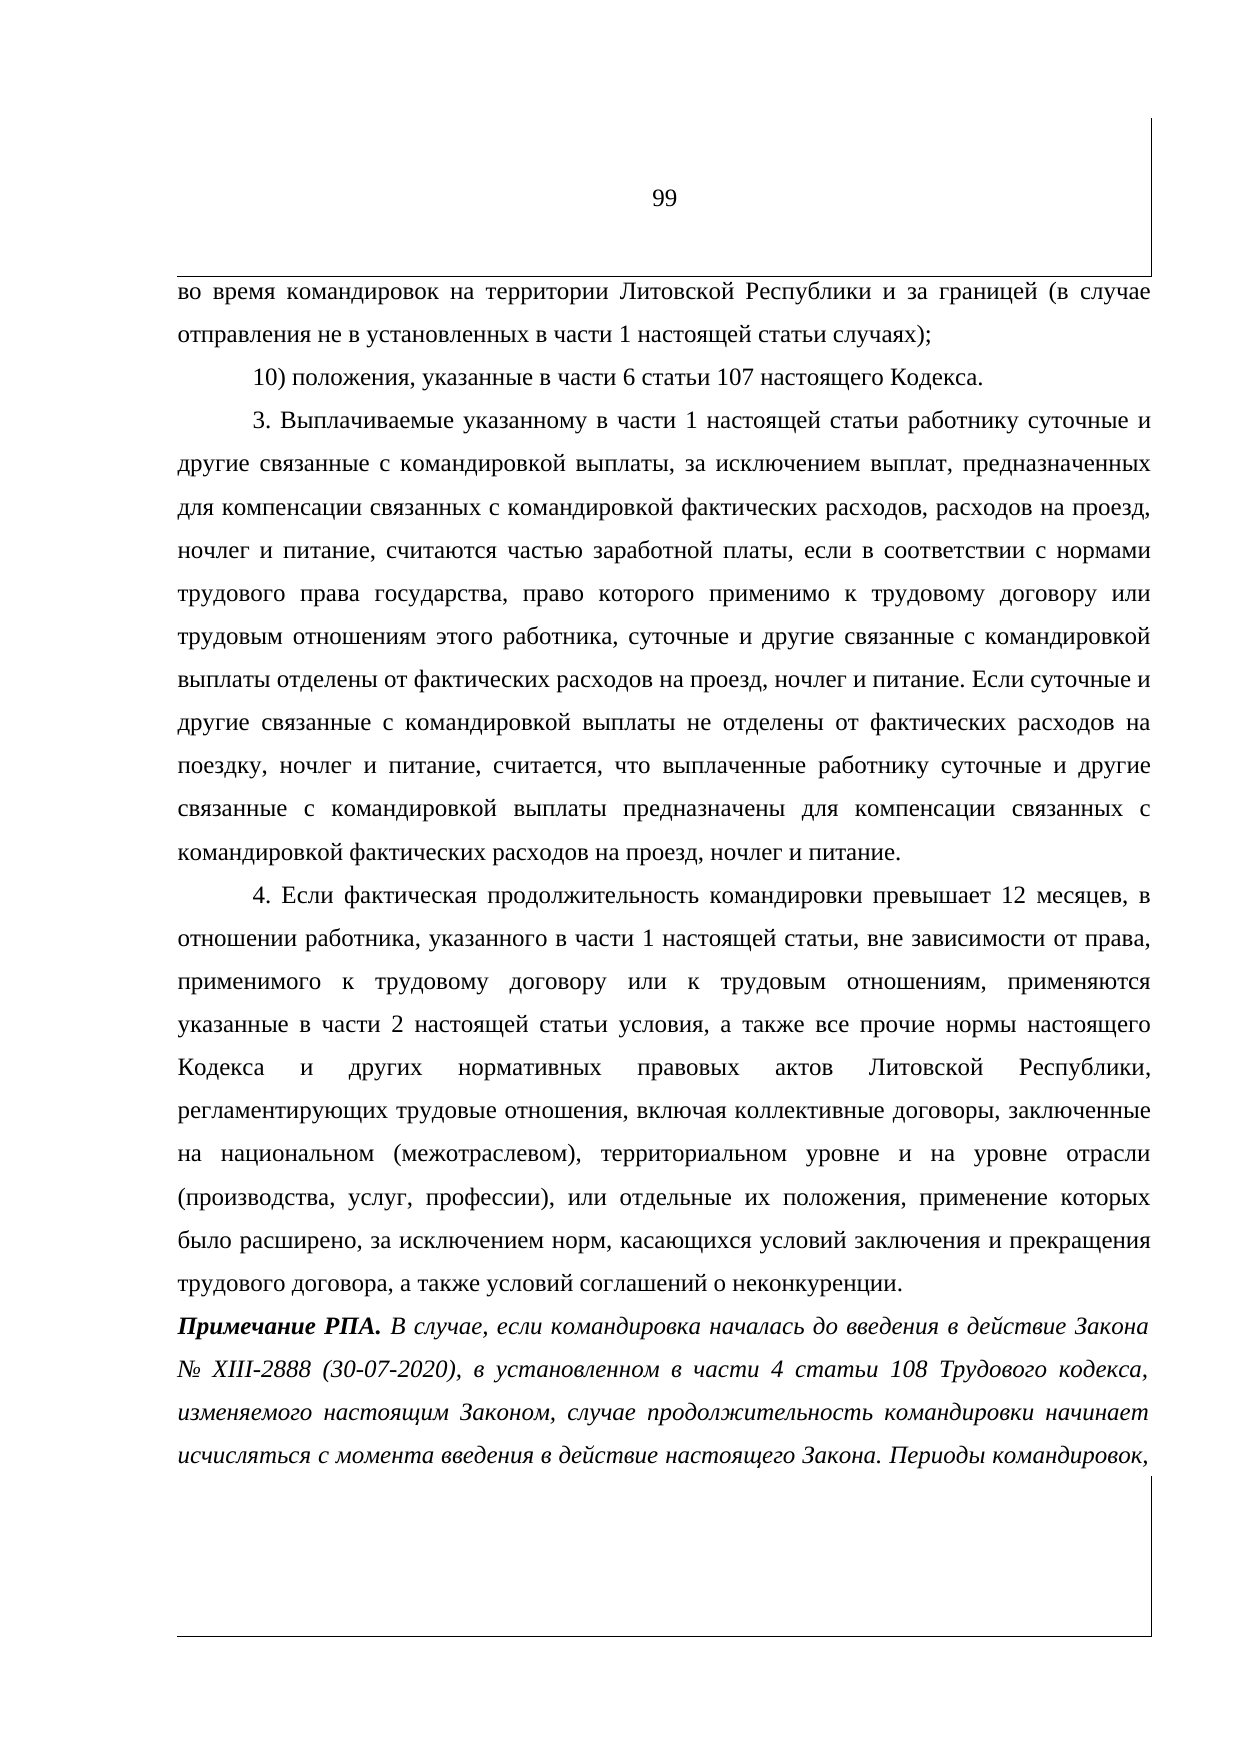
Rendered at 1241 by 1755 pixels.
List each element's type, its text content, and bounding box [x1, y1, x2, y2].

text 3. Выплачиваемые указанному в части 1 настоящей статьи работнику суточные и другие связанные с командировкой выплаты, за исключением выплат, предназначенных для компенсации связанных с командировкой фактических расходов, расходов на проезд, ночлег и питание, считаются частью заработной платы, если в соответствии с нормами трудового права государства, право которого применимо к трудовому договору или трудовым отношениям этого работника, суточные и другие связанные с командировкой выплаты отделены от фактических расходов на проезд, ночлег и питание. Если суточные и другие связанные с командировкой выплаты не отделены от фактических расходов на поездку, ночлег и питание, считается, что выплаченные работнику суточные и другие связанные с командировкой выплаты предназначены для компенсации связанных с командировкой фактических расходов на проезд, ночлег и питание. [177, 405, 1152, 865]
text 4. Если фактическая продолжительность командировки превышает 12 месяцев, в отношении работника, указанного в части 1 настоящей статьи, вне зависимости от права, применимого к трудовому договору или к трудовым отношениям, применяются указанные в части 2 настоящей статьи условия, а также все прочие нормы настоящего Кодекса и других нормативных правовых актов Литовской Республики, регламентирующих трудовые отношения, включая коллективные договоры, заключенные на национальном (межотраслевом), территориальном уровне и на уровне отрасли (производства, услуг, профессии), или отдельные их положения, применение которых было расширено, за исключением норм, касающихся условий заключения и прекращения трудового договора, а также условий соглашений о неконкуренции. [177, 880, 1152, 1297]
text 10) положения, указанные в части 6 статьи 107 настоящего Кодекса. [177, 362, 1152, 391]
text во время командировок на территории Литовской Республики и за границей (в случае отправления не в установленных в части 1 настоящей статьи случаях); [177, 276, 1152, 348]
text Примечание РПА. В случае, если командировка началась до введения в действие Закона № XIII-2888 (30-07-2020), в установленном в части 4 статьи 108 Трудового кодекса, изменяемого настоящим Законом, случае продолжительность командировки начинает исчисляться с момента введения в действие настоящего Закона. Периоды командировок, [177, 1311, 1152, 1469]
